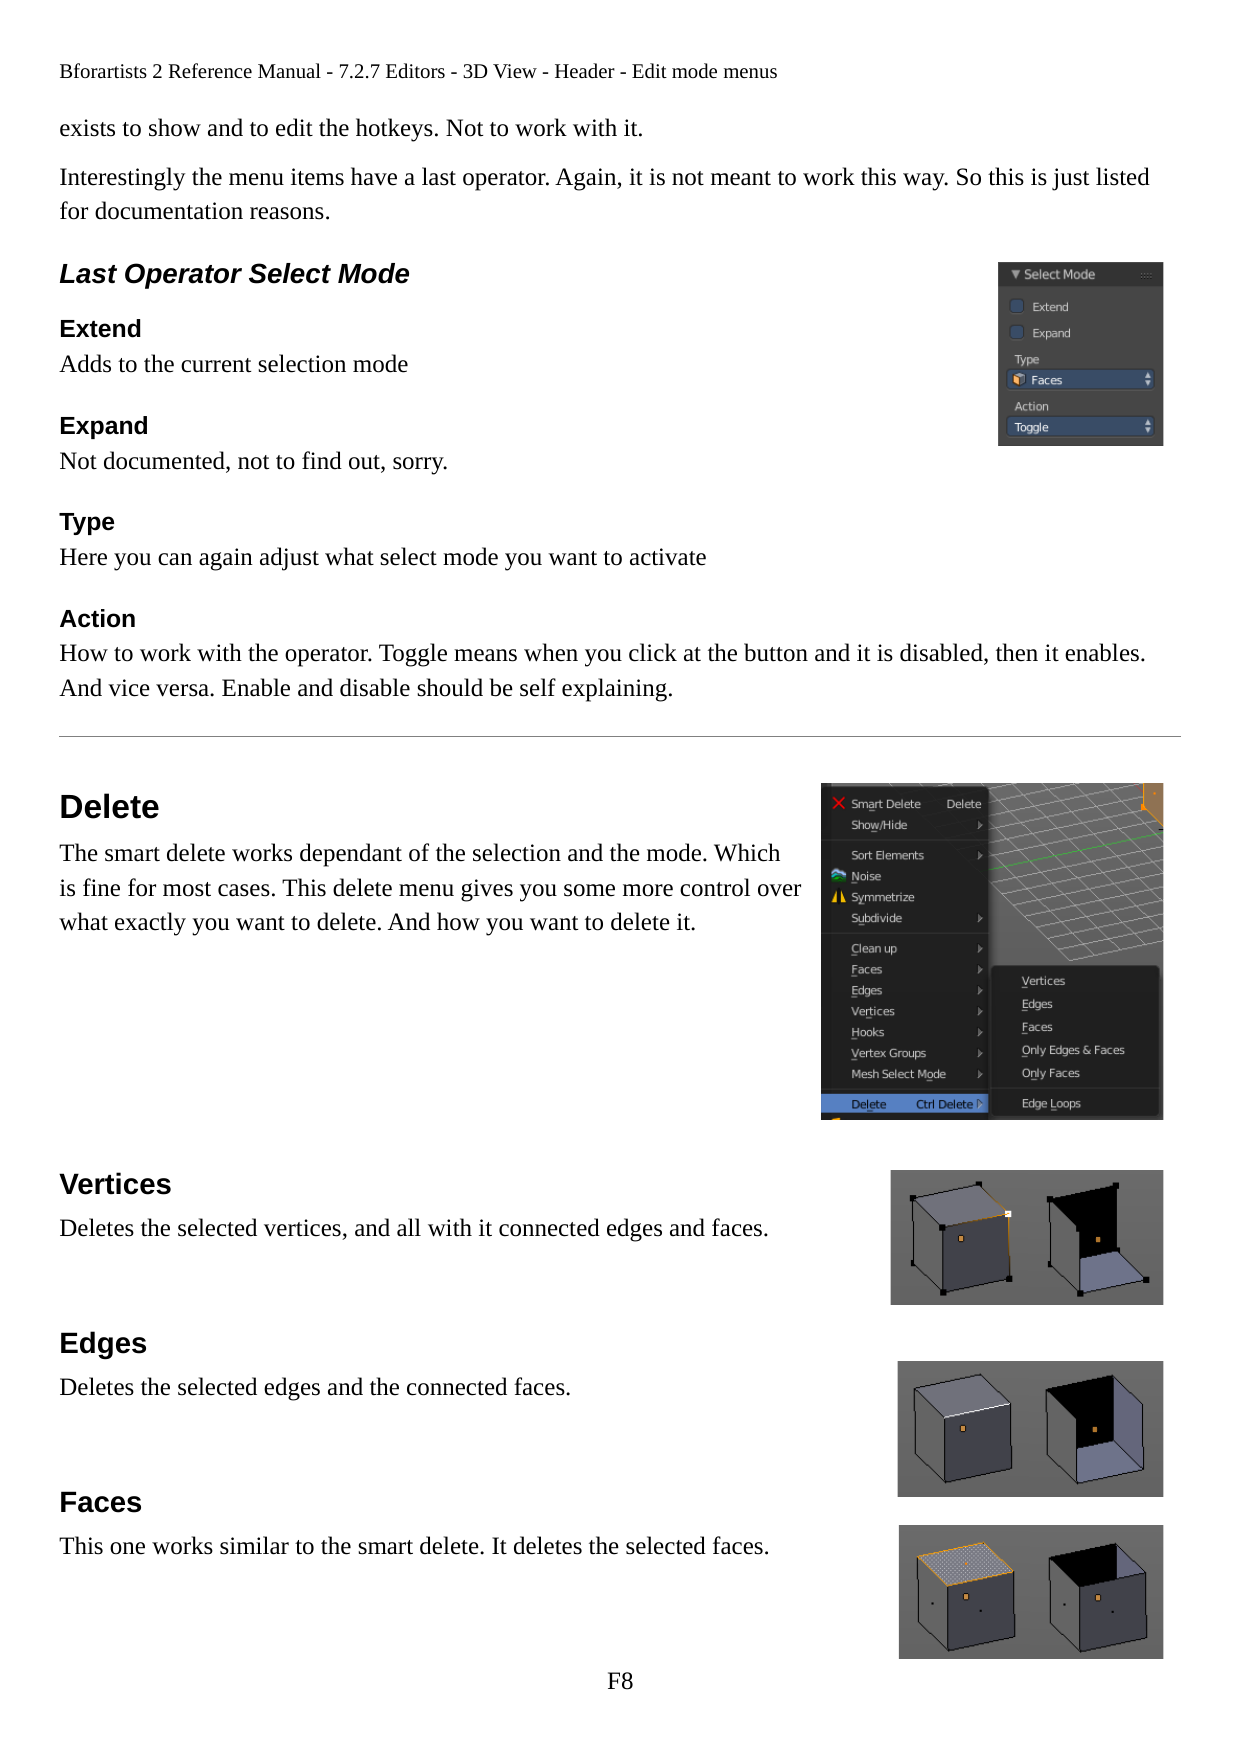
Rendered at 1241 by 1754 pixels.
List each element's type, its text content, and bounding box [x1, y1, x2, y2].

text How to work with the operator. Toggle means when you click at the button and it is disabled, then it enables. And vice versa. Enable and disable should be self explaining. [59, 638, 1181, 702]
subtitle Edges [59, 1326, 1181, 1360]
subtitle Extend [59, 314, 998, 343]
picture [821, 783, 1164, 1120]
subtitle [1164, 787, 1181, 826]
text Deletes the selected vertices, and all with it connected edges and faces. [59, 1213, 890, 1242]
text Not documented, not to find out, sorry. [59, 446, 1181, 474]
subtitle Vertices [59, 1167, 1181, 1201]
text Adds to the current selection mode [59, 349, 998, 378]
text Here you can again adjust what select mode you want to activate [59, 542, 1181, 571]
subtitle Delete [59, 787, 821, 826]
subtitle [1164, 314, 1181, 343]
picture [897, 1361, 1164, 1497]
text The smart delete works dependant of the selection and the mode. Which is fine for most cases. This delete menu gives you some more control over what exactly you want to delete. And how you want to delete it. [59, 838, 821, 936]
picture [898, 1525, 1164, 1659]
text Deletes the selected edges and the connected faces. [59, 1372, 897, 1401]
text This one works similar to the smart delete. It deletes the selected faces. [59, 1531, 898, 1560]
subtitle Type [59, 507, 1181, 536]
subtitle [1164, 411, 1181, 439]
text Interestingly the menu items have a last operator. Again, it is not meant to work this way. So this is just listed for documentation reasons. [59, 162, 1181, 225]
subtitle Action [59, 604, 1181, 632]
subtitle Faces [59, 1485, 1181, 1519]
subtitle Expand [59, 411, 998, 439]
picture [998, 262, 1164, 446]
text exists to show and to edit the hotkeys. Not to work with it. [59, 113, 1181, 141]
subtitle Last Operator Select Mode [59, 258, 1181, 289]
picture [890, 1170, 1164, 1305]
